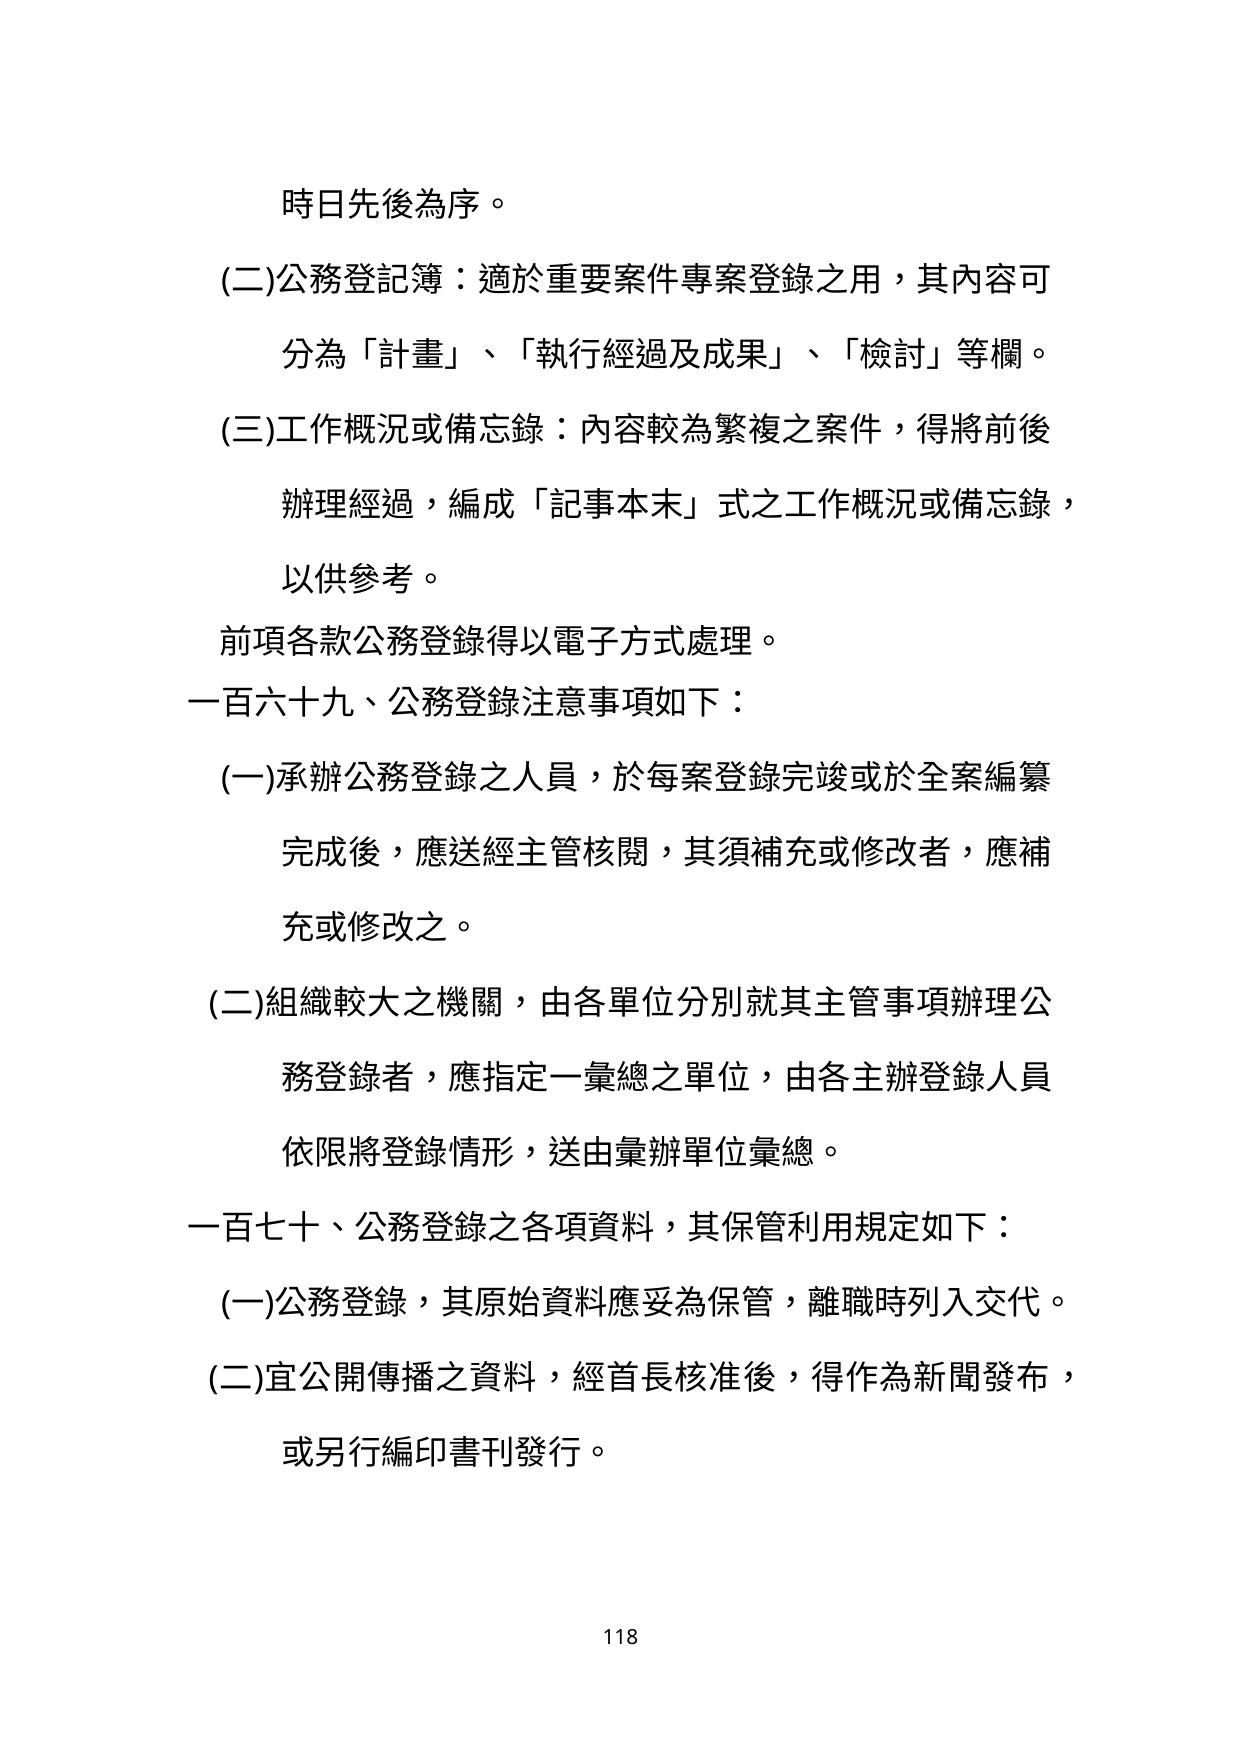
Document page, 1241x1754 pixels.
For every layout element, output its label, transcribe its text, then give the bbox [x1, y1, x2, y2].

text 前項各款公務登錄得以電子方式處理。 [202, 614, 1053, 663]
text (一)承辦公務登錄之人員，於每案登錄完竣或於全案編纂完成後，應送經主管核閱，其須補充或修改者，應補充或修改之。 [221, 738, 1053, 963]
text (二)組織較大之機關，由各單位分別就其主管事項辦理公 務登錄者，應指定一彙總之單位，由各主辦登錄人員依限將登錄情形，送由彙辦單位彙總。 [199, 963, 1053, 1188]
text 一百六十九、公務登錄注意事項如下： [187, 663, 1053, 738]
text (二)公務登記簿：適於重要案件專案登錄之用，其內容可分為「計畫」、「執行經過及成果」、「檢討」等欄。 [221, 239, 1053, 389]
text 時日先後為序。 [221, 164, 1053, 239]
text (三)工作概況或備忘錄：內容較為繁複之案件，得將前後辦理經過，編成「記事本末」式之工作概況或備忘錄，以供參考。 [221, 389, 1053, 614]
text 一百七十、公務登錄之各項資料，其保管利用規定如下： [187, 1188, 1053, 1263]
text (二)宜公開傳播之資料，經首長核准後，得作為新聞發布，或另行編印書刊發行。 [199, 1338, 1053, 1488]
text (一)公務登錄，其原始資料應妥為保管，離職時列入交代。 [221, 1263, 1053, 1338]
